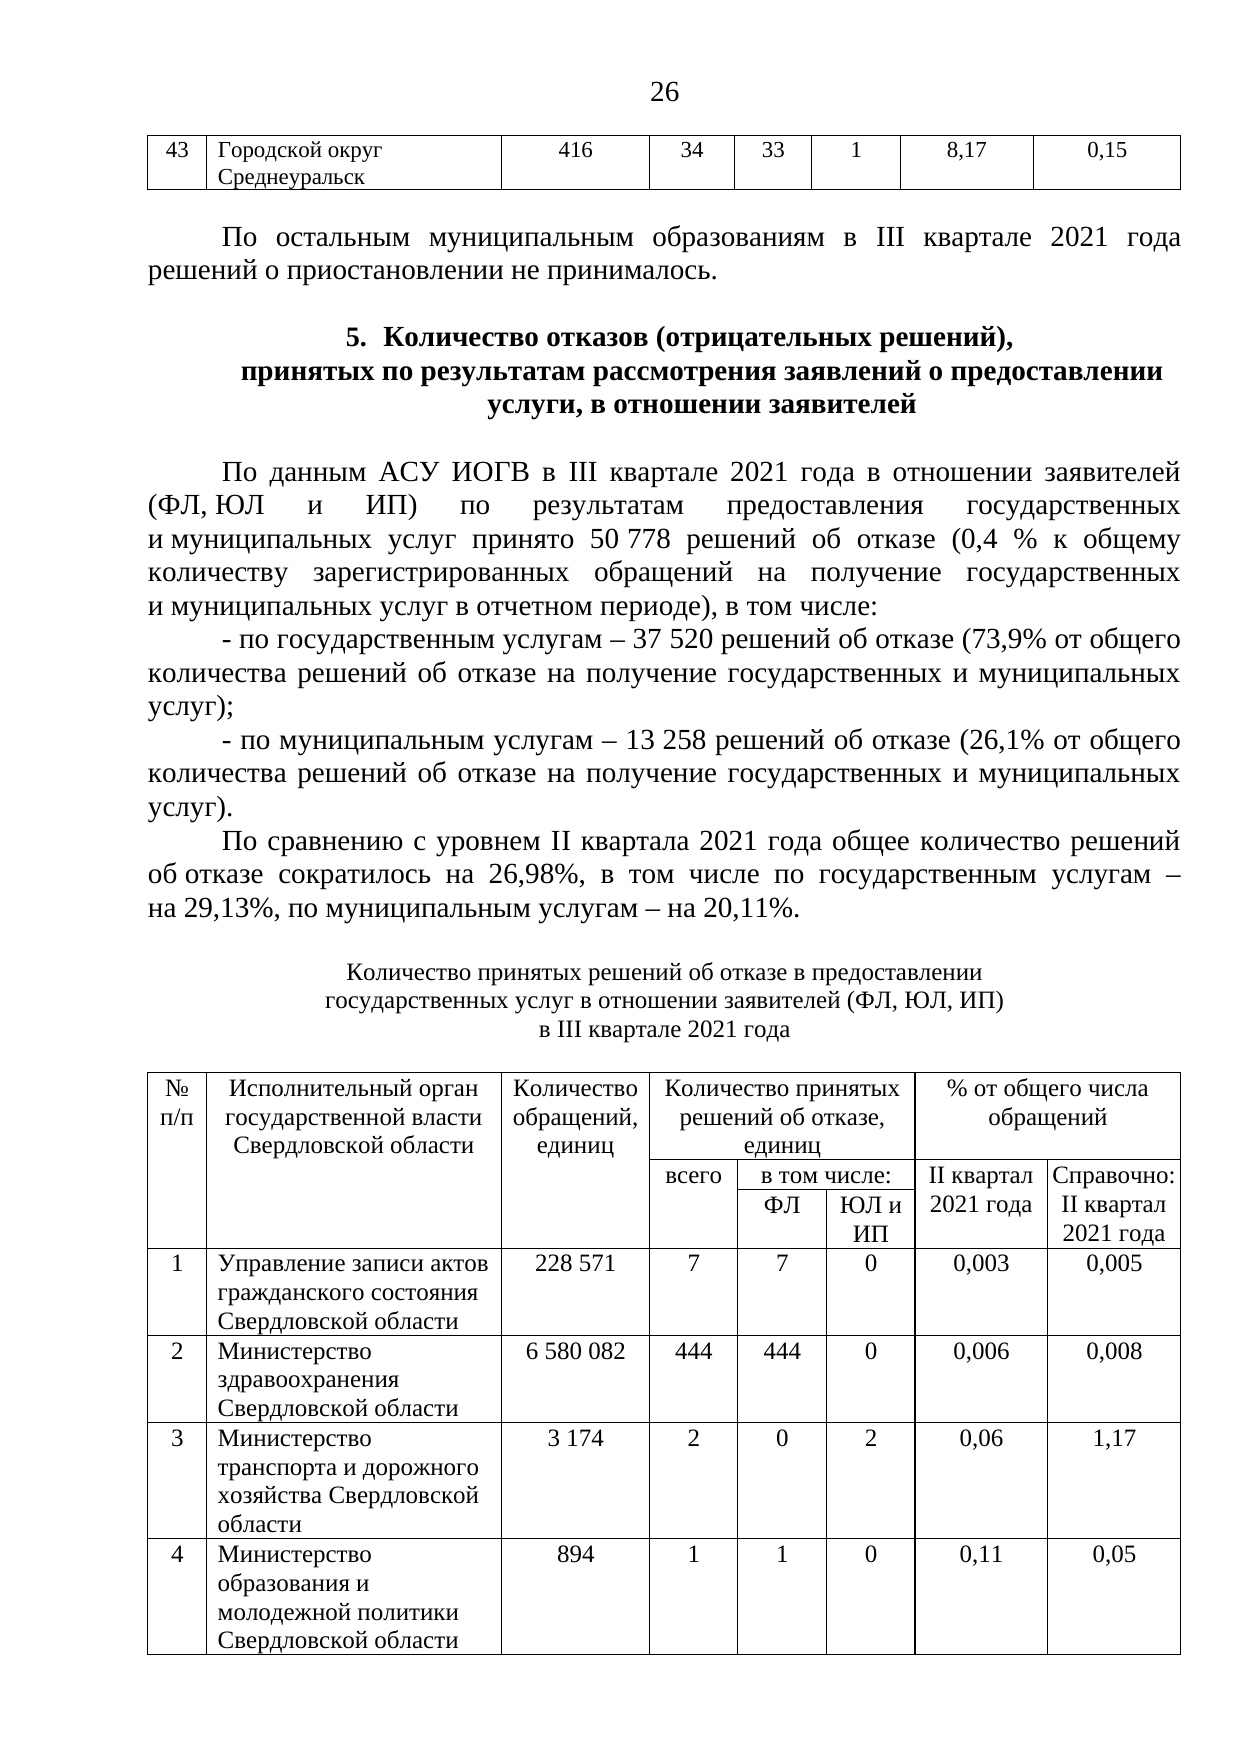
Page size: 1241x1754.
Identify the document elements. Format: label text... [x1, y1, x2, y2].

table_cell 43 [148, 136, 206, 189]
table_cell 34 [650, 136, 734, 189]
table_cell 33 [735, 136, 811, 189]
table_cell в том числе: [738, 1160, 914, 1189]
table_cell II квартал 2021 года [916, 1160, 1047, 1247]
table_cell 6 580 082 [502, 1336, 649, 1422]
table_header Количество принятых решений об отказе, единиц [650, 1073, 914, 1159]
text в III квартале 2021 года [148, 1014, 1181, 1043]
table_cell 1 [738, 1539, 826, 1654]
table_cell 0,05 [1048, 1539, 1180, 1654]
table_cell 7 [650, 1249, 737, 1335]
table_cell 0 [827, 1539, 914, 1654]
table_cell 444 [738, 1336, 826, 1422]
table_cell 4 [148, 1539, 206, 1654]
table_cell 3 174 [502, 1423, 649, 1538]
table_cell Министерство транспорта и дорожного хозяйства Свердловской области [207, 1423, 501, 1538]
table_cell 416 [502, 136, 649, 189]
table_cell 1 [650, 1539, 737, 1654]
text По данным АСУ ИОГВ в III квартале 2021 года в отношении заявителей (ФЛ, ЮЛ и ИП) по результатам предоставления государственных и муниципальных услуг принято 50 778 решений об отказе (0,4 % к общему количеству зарегистрированных обращений на получение государственных и муниципальных услуг в отчетном периоде), в том числе: [148, 454, 1181, 621]
table_cell 0,008 [1048, 1336, 1180, 1422]
table_cell Справочно: II квартал 2021 года [1048, 1160, 1180, 1247]
table_cell 2 [148, 1336, 206, 1422]
table_cell всего [650, 1160, 737, 1247]
text государственных услуг в отношении заявителей (ФЛ, ЮЛ, ИП) [148, 986, 1181, 1014]
list Количество отказов (отрицательных решений), принятых по результатам рассмотрения заявлений о предоставлении услуги, в отношении заявителей [185, 319, 1181, 420]
table_cell 0 [738, 1423, 826, 1538]
table_cell 444 [650, 1336, 737, 1422]
text - по муниципальным услугам – 13 258 решений об отказе (26,1% от общего количества решений об отказе на получение государственных и муниципальных услуг). [148, 722, 1181, 823]
table_cell 0,005 [1048, 1249, 1180, 1335]
table_cell 228 571 [502, 1249, 649, 1335]
text По остальным муниципальным образованиям в III квартале 2021 года решений о приостановлении не принималось. [148, 219, 1181, 286]
table_header Исполнительный орган государственной власти Свердловской области [207, 1073, 501, 1247]
table_cell 0,003 [916, 1249, 1047, 1335]
table_cell 894 [502, 1539, 649, 1654]
text По сравнению с уровнем II квартала 2021 года общее количество решений об отказе сократилось на 26,98%, в том числе по государственным услугам – на 29,13%, по муниципальным услугам – на 20,11%. [148, 823, 1181, 923]
table_cell Министерство образования и молодежной политики Свердловской области [207, 1539, 501, 1654]
table_cell ЮЛ и ИП [827, 1190, 914, 1247]
table_cell Управление записи актов гражданского состояния Свердловской области [207, 1249, 501, 1335]
table_cell 7 [738, 1249, 826, 1335]
table_cell Городской округ Среднеуральск [207, 136, 501, 189]
table_header Количество обращений, единиц [502, 1073, 649, 1247]
table_cell 0,006 [916, 1336, 1047, 1422]
table_cell 0 [827, 1336, 914, 1422]
table_cell 0,15 [1034, 136, 1180, 189]
table_header % от общего числа обращений [916, 1073, 1180, 1159]
table_cell 1 [812, 136, 900, 189]
table_cell 0 [827, 1249, 914, 1335]
table_cell Министерство здравоохранения Свердловской области [207, 1336, 501, 1422]
table_cell 8,17 [901, 136, 1033, 189]
table_cell 0,11 [916, 1539, 1047, 1654]
table_cell ФЛ [738, 1190, 826, 1247]
table_cell 2 [827, 1423, 914, 1538]
table_header № п/п [148, 1073, 206, 1247]
table_cell 1,17 [1048, 1423, 1180, 1538]
text - по государственным услугам – 37 520 решений об отказе (73,9% от общего количества решений об отказе на получение государственных и муниципальных услуг); [148, 621, 1181, 722]
table_cell 2 [650, 1423, 737, 1538]
table_cell 3 [148, 1423, 206, 1538]
table_cell 0,06 [916, 1423, 1047, 1538]
table_cell 1 [148, 1249, 206, 1335]
text Количество принятых решений об отказе в предоставлении [148, 957, 1181, 986]
